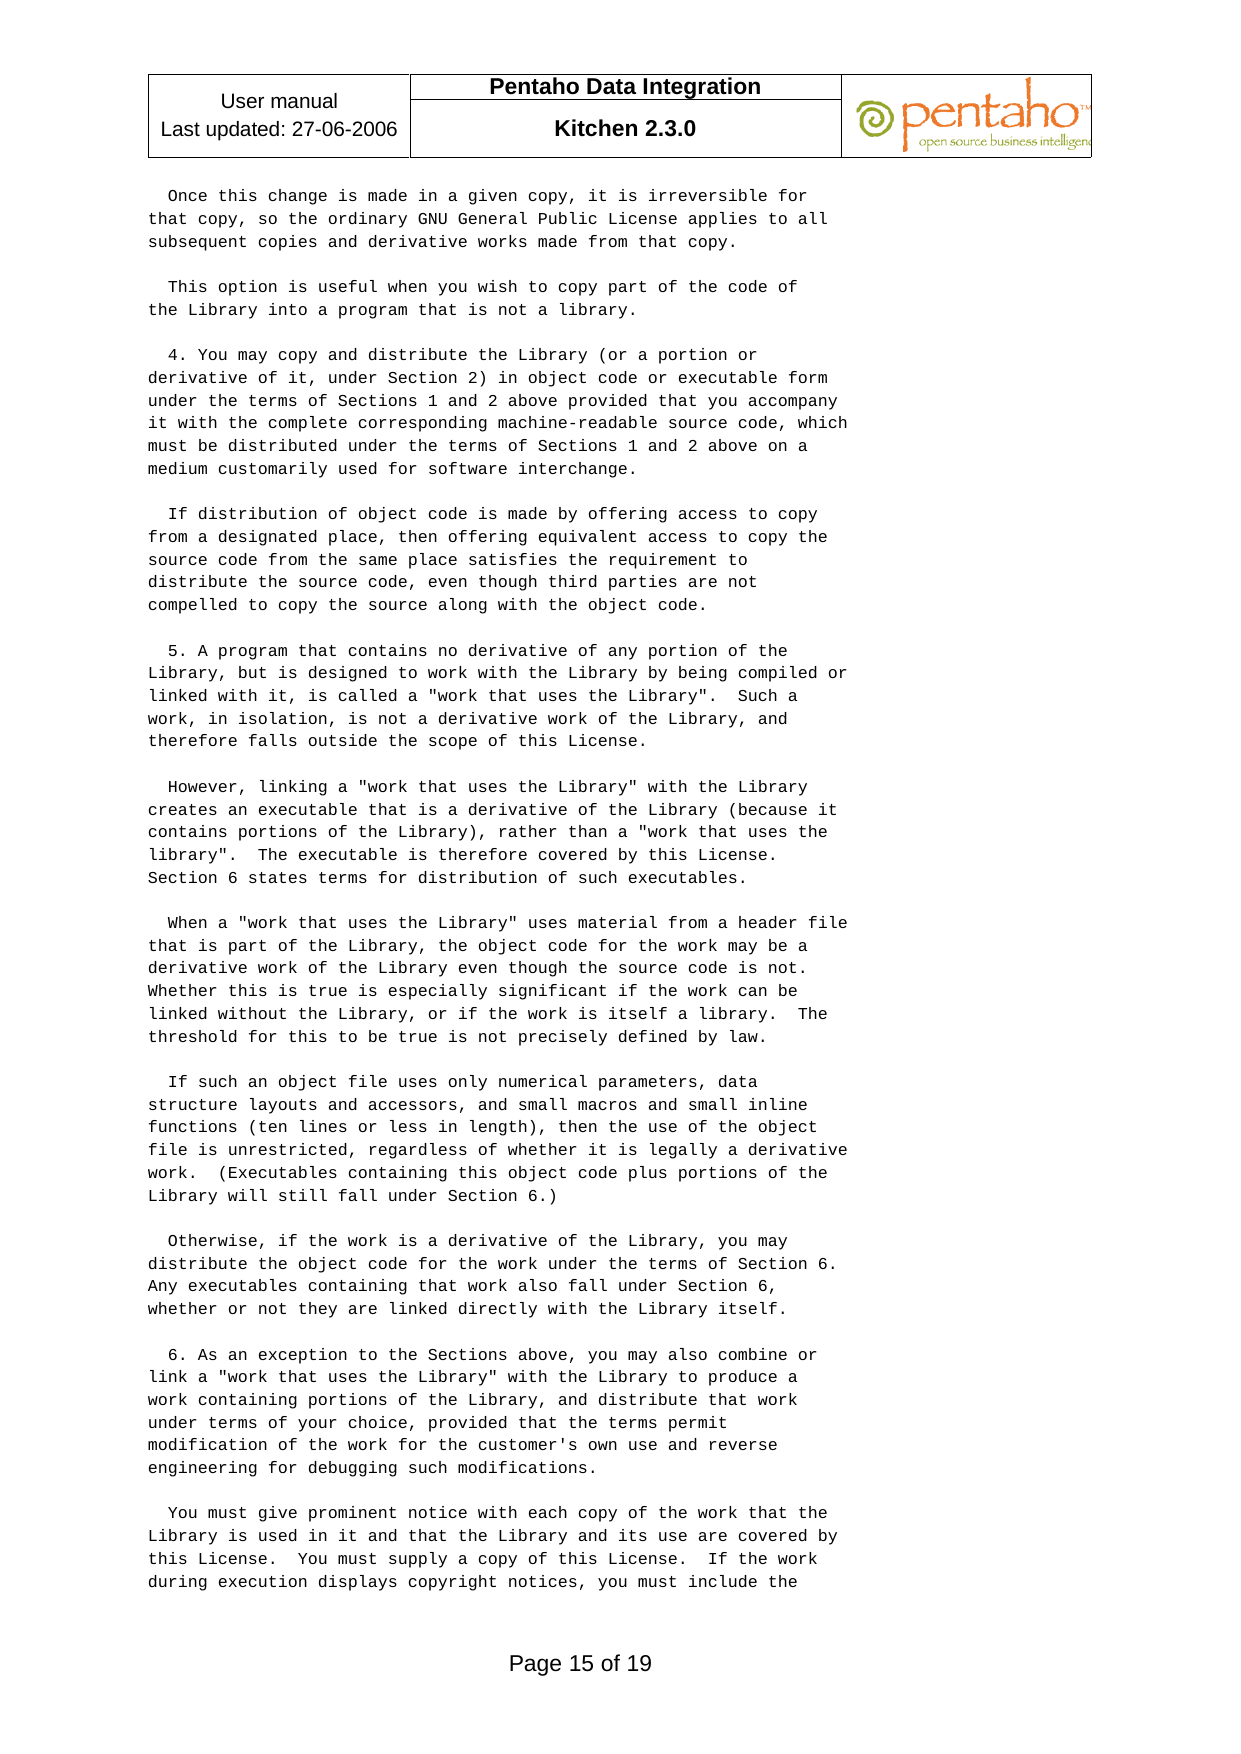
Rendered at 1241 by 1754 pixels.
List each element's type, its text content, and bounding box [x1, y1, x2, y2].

text Once this change is made in a given copy, it is irreversible for that copy, so the ordinary GNU General Public License applies to all subsequent copies and derivative works made from that copy. This option is useful when you wish to copy part of the code of the Library into a program that is not a library. 4. You may copy and distribute the Library (or a portion or derivative of it, under Section 2) in object code or executable form under the terms of Sections 1 and 2 above provided that you accompany it with the complete corresponding machine-readable source code, which must be distributed under the terms of Sections 1 and 2 above on a medium customarily used for software interchange. If distribution of object code is made by offering access to copy from a designated place, then offering equivalent access to copy the source code from the same place satisfies the requirement to distribute the source code, even though third parties are not compelled to copy the source along with the object code. 5. A program that contains no derivative of any portion of the Library, but is designed to work with the Library by being compiled or linked with it, is called a "work that uses the Library". Such a work, in isolation, is not a derivative work of the Library, and therefore falls outside the scope of this License. However, linking a "work that uses the Library" with the Library creates an executable that is a derivative of the Library (because it contains portions of the Library), rather than a "work that uses the library". The executable is therefore covered by this License. Section 6 states terms for distribution of such executables. When a "work that uses the Library" uses material from a header file that is part of the Library, the object code for the work may be a derivative work of the Library even though the source code is not. Whether this is true is especially significant if the work can be linked without the Library, or if the work is itself a library. The threshold for this to be true is not precisely defined by law. If such an object file uses only numerical parameters, data structure layouts and accessors, and small macros and small inline functions (ten lines or less in length), then the use of the object file is unrestricted, regardless of whether it is legally a derivative work. (Executables containing this object code plus portions of the Library will still fall under Section 6.) Otherwise, if the work is a derivative of the Library, you may distribute the object code for the work under the terms of Section 6. Any executables containing that work also fall under Section 6, whether or not they are linked directly with the Library itself. 6. As an exception to the Sections above, you may also combine or link a "work that uses the Library" with the Library to produce a work containing portions of the Library, and distribute that work under terms of your choice, provided that the terms permit modification of the work for the customer's own use and reverse engineering for debugging such modifications. You must give prominent notice with each copy of the work that the Library is used in it and that the Library and its use are covered by this License. You must supply a copy of this License. If the work during execution displays copyright notices, you must include the [148, 188, 1092, 1592]
